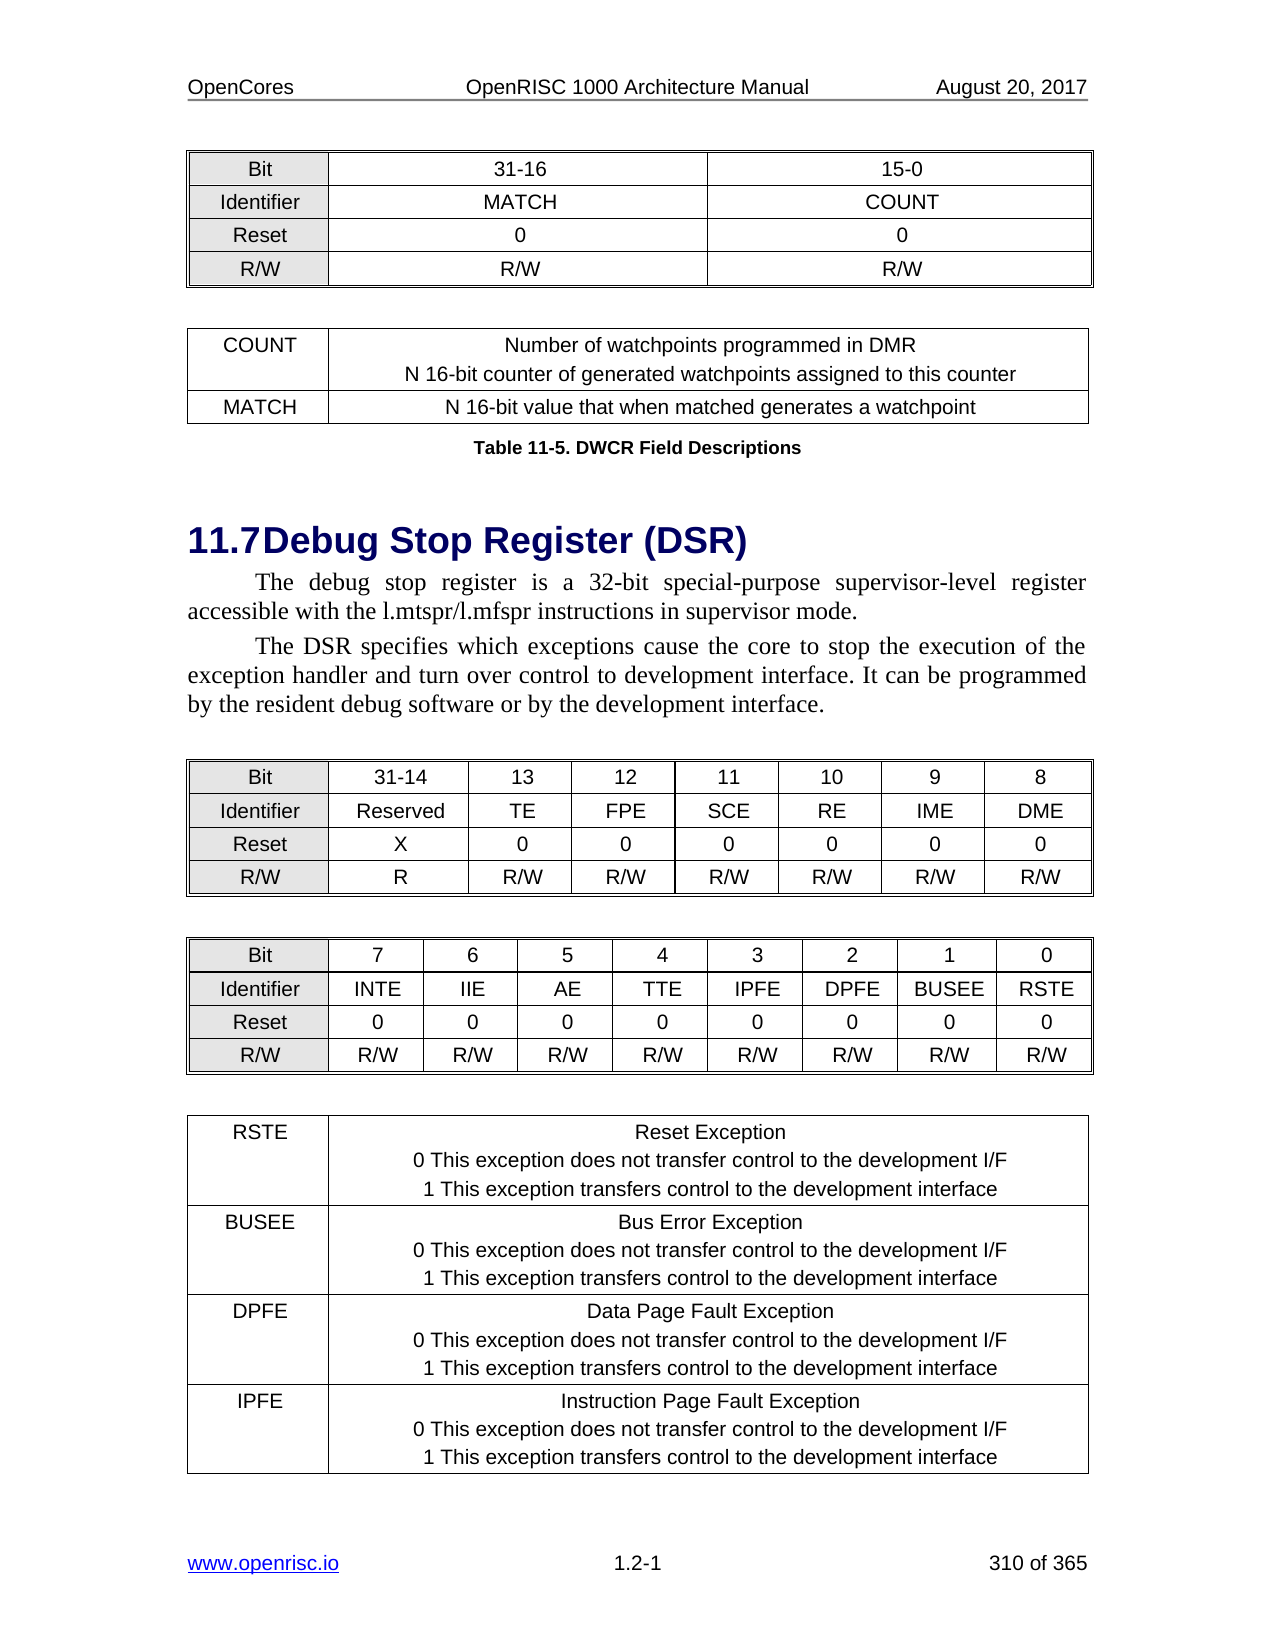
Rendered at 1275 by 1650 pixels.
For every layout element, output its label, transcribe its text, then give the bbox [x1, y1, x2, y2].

table_cell R/W [190, 1039, 328, 1071]
table_cell 0 [997, 1006, 1091, 1038]
table_cell R/W [803, 1039, 897, 1071]
table_cell DPFE [188, 1295, 328, 1384]
text The debug stop register is a 32-bit special-purpose supervisor-level register accessible with the l.mtspr/l.mfspr instructions in supervisor mode. [187, 567, 1087, 625]
table_cell Reserved [329, 794, 468, 827]
table_header 0 [997, 940, 1091, 971]
table_cell Identifier [190, 794, 328, 827]
table_header 11 [676, 762, 778, 793]
table_cell Data Page Fault Exception 0 This exception does not transfer control to the development I/F 1 This exception transfers control to the development interface [329, 1295, 1088, 1384]
table_header 9 [882, 762, 984, 793]
subtitle Debug Stop Register (DSR) [187, 518, 1087, 561]
table_cell 0 [882, 828, 984, 860]
table_header 12 [572, 762, 674, 793]
table_cell IME [882, 794, 984, 827]
table_header Number of watchpoints programmed in DMR N 16-bit counter of generated watchpoints assigned to this counter [329, 329, 1088, 389]
table_cell R/W [676, 861, 778, 893]
table_cell Instruction Page Fault Exception 0 This exception does not transfer control to the development I/F 1 This exception transfers control to the development interface [329, 1385, 1088, 1473]
table_cell R/W [190, 861, 328, 893]
table_cell 0 [676, 828, 778, 860]
table_cell RE [779, 794, 881, 827]
table_cell Reset [190, 219, 328, 251]
table_cell Bus Error Exception 0 This exception does not transfer control to the development I/F 1 This exception transfers control to the development interface [329, 1206, 1088, 1294]
table_cell TE [469, 794, 571, 827]
table_cell DPFE [803, 973, 897, 1005]
table_cell R/W [572, 861, 674, 893]
table_cell 0 [424, 1006, 517, 1038]
table_cell INTE [329, 973, 423, 1005]
table_cell R/W [898, 1039, 996, 1071]
table_cell MATCH [188, 391, 328, 423]
table_cell R/W [882, 861, 984, 893]
table_cell N 16-bit value that when matched generates a watchpoint [329, 391, 1088, 423]
table_cell 0 [803, 1006, 897, 1038]
table_header 10 [779, 762, 881, 793]
table_cell RSTE [997, 973, 1091, 1005]
table_header 1 [898, 940, 996, 971]
table_cell R/W [190, 252, 328, 284]
table_cell Reset [190, 828, 328, 860]
table_cell R/W [329, 252, 707, 284]
table_header Bit [190, 762, 328, 793]
table_cell R/W [708, 252, 1091, 284]
table_cell Reset [190, 1006, 328, 1038]
table_header Bit [190, 153, 328, 184]
table_header RSTE [188, 1116, 328, 1204]
table_cell MATCH [329, 186, 707, 218]
table_header 4 [613, 940, 707, 971]
table_cell X [329, 828, 468, 860]
table_cell R/W [779, 861, 881, 893]
text The DSR specifies which exceptions cause the core to stop the execution of the exception handler and turn over control to development interface. It can be programmed by the resident debug software or by the development interface. [187, 631, 1087, 717]
table_header 2 [803, 940, 897, 971]
table_cell COUNT [708, 186, 1091, 218]
table_header 13 [469, 762, 571, 793]
table_cell R/W [469, 861, 571, 893]
text Table 11-5. DWCR Field Descriptions [187, 436, 1087, 458]
table_header 7 [329, 940, 423, 971]
table_cell Identifier [190, 186, 328, 218]
table_cell 0 [469, 828, 571, 860]
table_header 8 [985, 762, 1091, 793]
table_cell IIE [424, 973, 517, 1005]
table_cell 0 [779, 828, 881, 860]
table_cell AE [518, 973, 612, 1005]
table_cell SCE [676, 794, 778, 827]
table_cell 0 [329, 219, 707, 251]
table_header 31-14 [329, 762, 468, 793]
table_cell DME [985, 794, 1091, 827]
table_cell 0 [985, 828, 1091, 860]
table_cell Identifier [190, 973, 328, 1005]
table_cell R/W [329, 1039, 423, 1071]
table_cell R/W [613, 1039, 707, 1071]
table_cell BUSEE [898, 973, 996, 1005]
table_cell 0 [708, 219, 1091, 251]
table_header 3 [708, 940, 802, 971]
table_cell R/W [985, 861, 1091, 893]
table_cell R/W [997, 1039, 1091, 1071]
table_cell 0 [572, 828, 674, 860]
table_cell 0 [613, 1006, 707, 1038]
table_header 31-16 [329, 153, 707, 184]
table_cell R/W [518, 1039, 612, 1071]
table_cell TTE [613, 973, 707, 1005]
table_header COUNT [188, 329, 328, 389]
table_cell 0 [518, 1006, 612, 1038]
table_header Bit [190, 940, 328, 971]
table_header 15-0 [708, 153, 1091, 184]
table_cell IPFE [708, 973, 802, 1005]
table_cell R/W [708, 1039, 802, 1071]
table_cell R/W [424, 1039, 517, 1071]
table_header 6 [424, 940, 517, 971]
table_cell BUSEE [188, 1206, 328, 1294]
table_header 5 [518, 940, 612, 971]
table_cell R [329, 861, 468, 893]
table_cell 0 [329, 1006, 423, 1038]
table_cell FPE [572, 794, 674, 827]
table_cell 0 [898, 1006, 996, 1038]
table_cell IPFE [188, 1385, 328, 1473]
table_cell 0 [708, 1006, 802, 1038]
table_header Reset Exception 0 This exception does not transfer control to the development I/F 1 This exception transfers control to the development interface [329, 1116, 1088, 1204]
